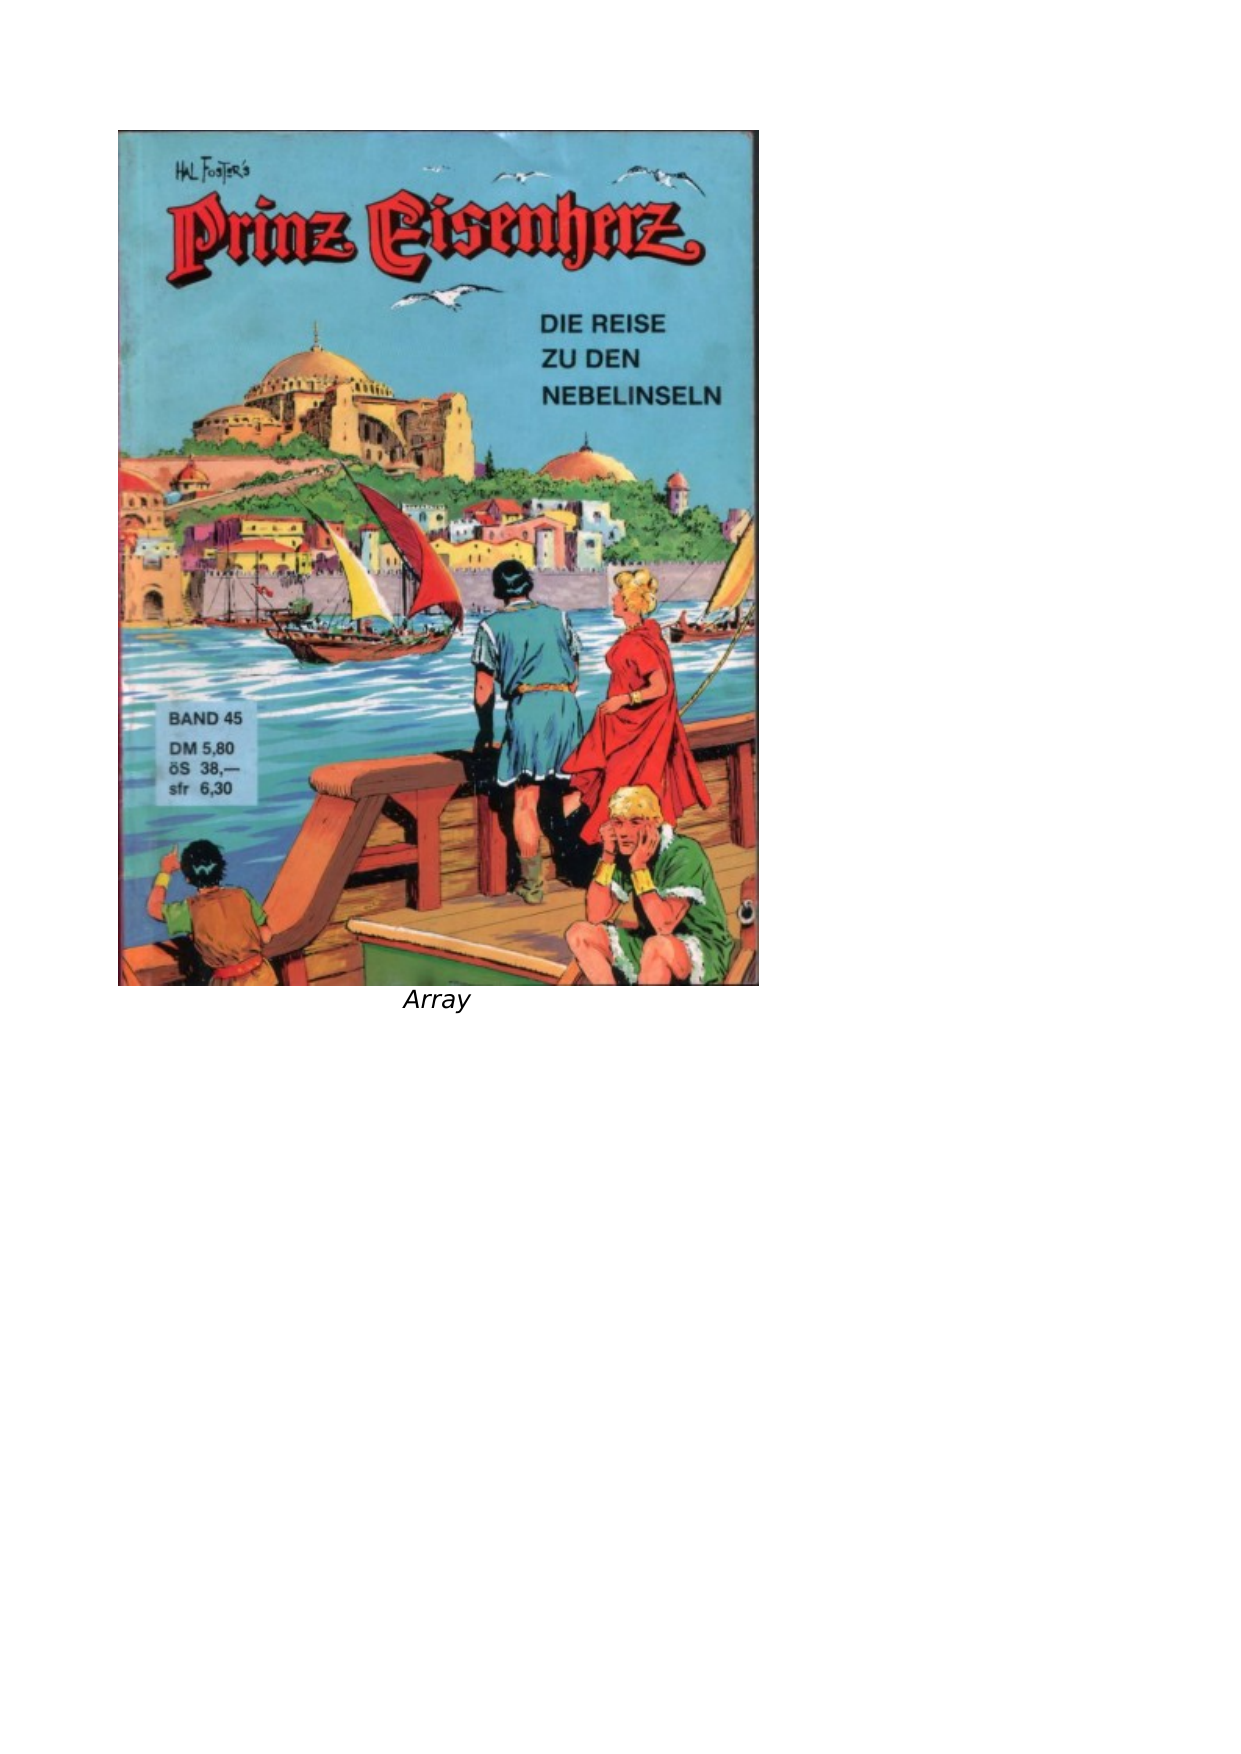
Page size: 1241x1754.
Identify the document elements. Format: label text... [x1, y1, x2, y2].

picture [118, 130, 759, 986]
text [118, 118, 1122, 1014]
text Array [118, 986, 759, 1014]
